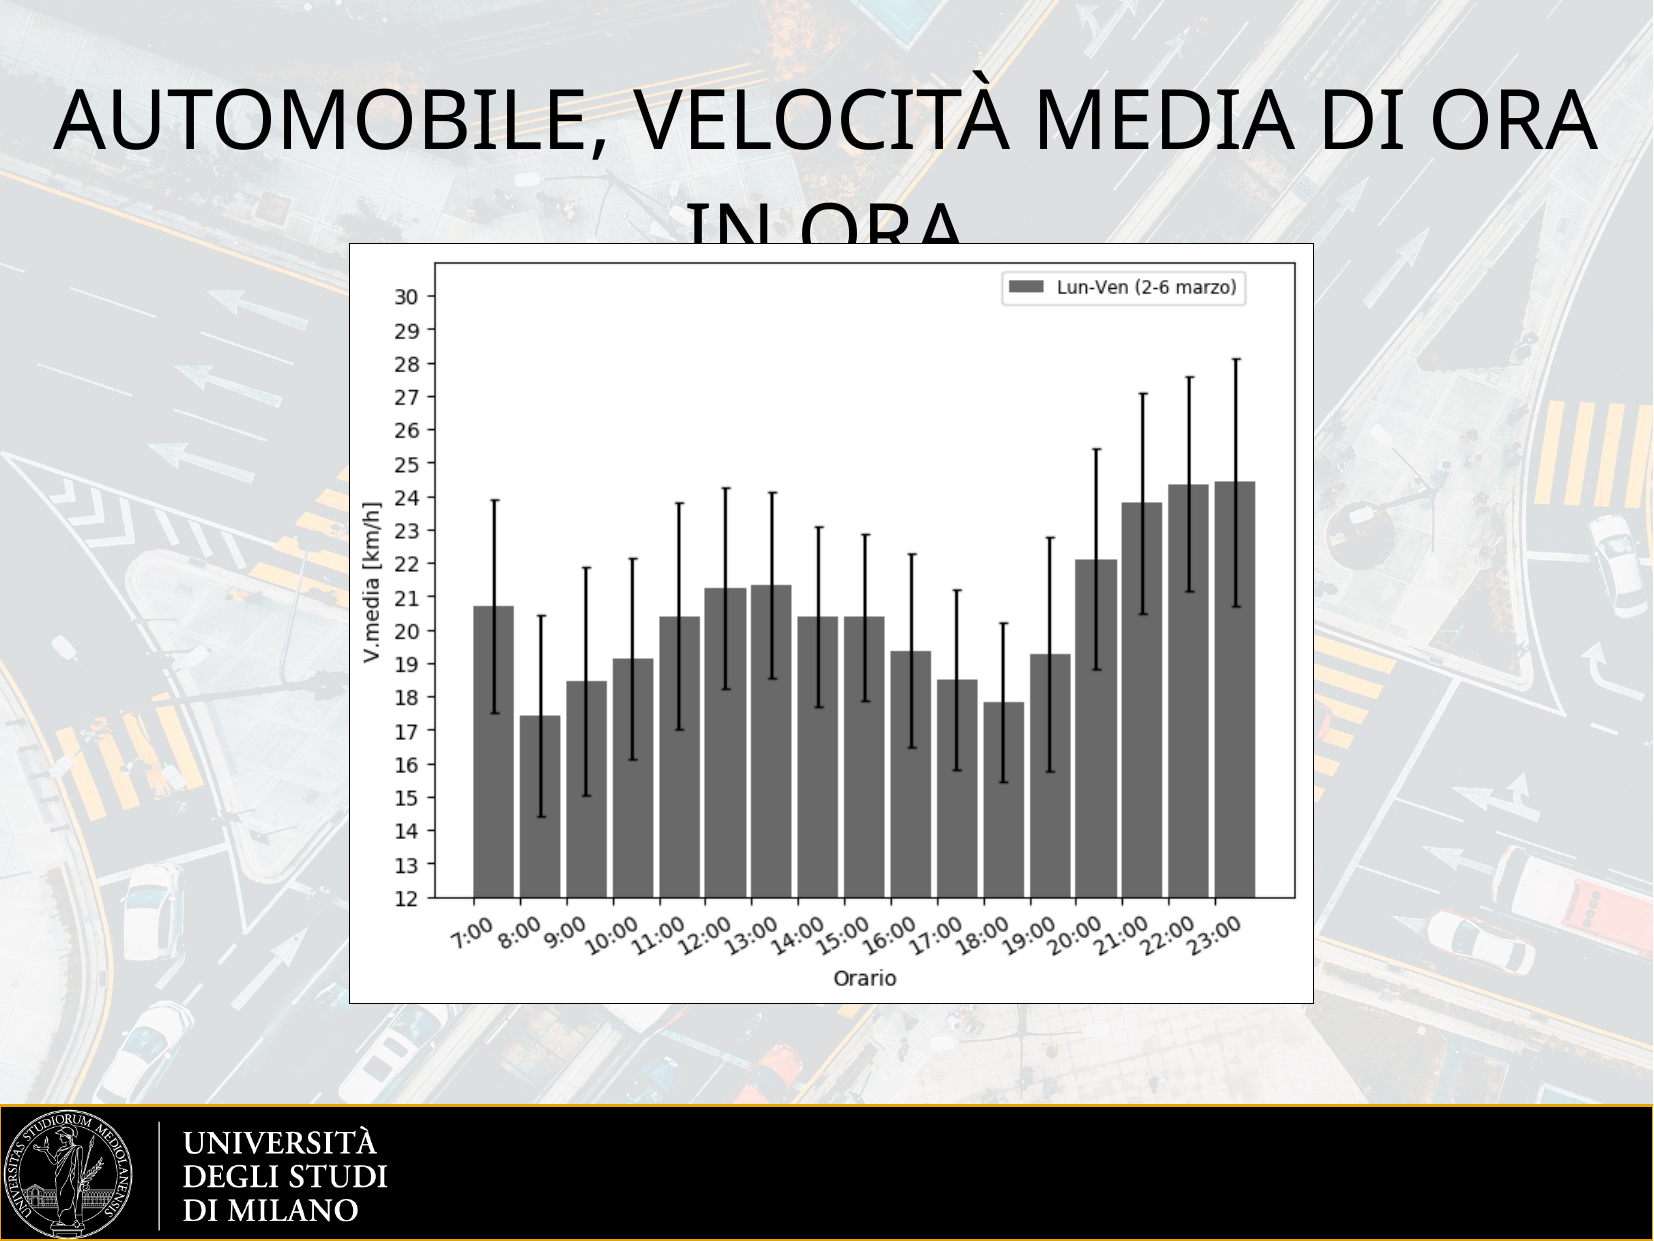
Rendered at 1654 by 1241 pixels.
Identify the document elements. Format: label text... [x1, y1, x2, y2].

text_box [0, 1105, 1653, 1241]
text_box AUTOMOBILE, VELOCITÀ MEDIA DI ORA IN ORA [11, 53, 1642, 288]
picture [349, 243, 1314, 1004]
picture [0, 1106, 391, 1241]
